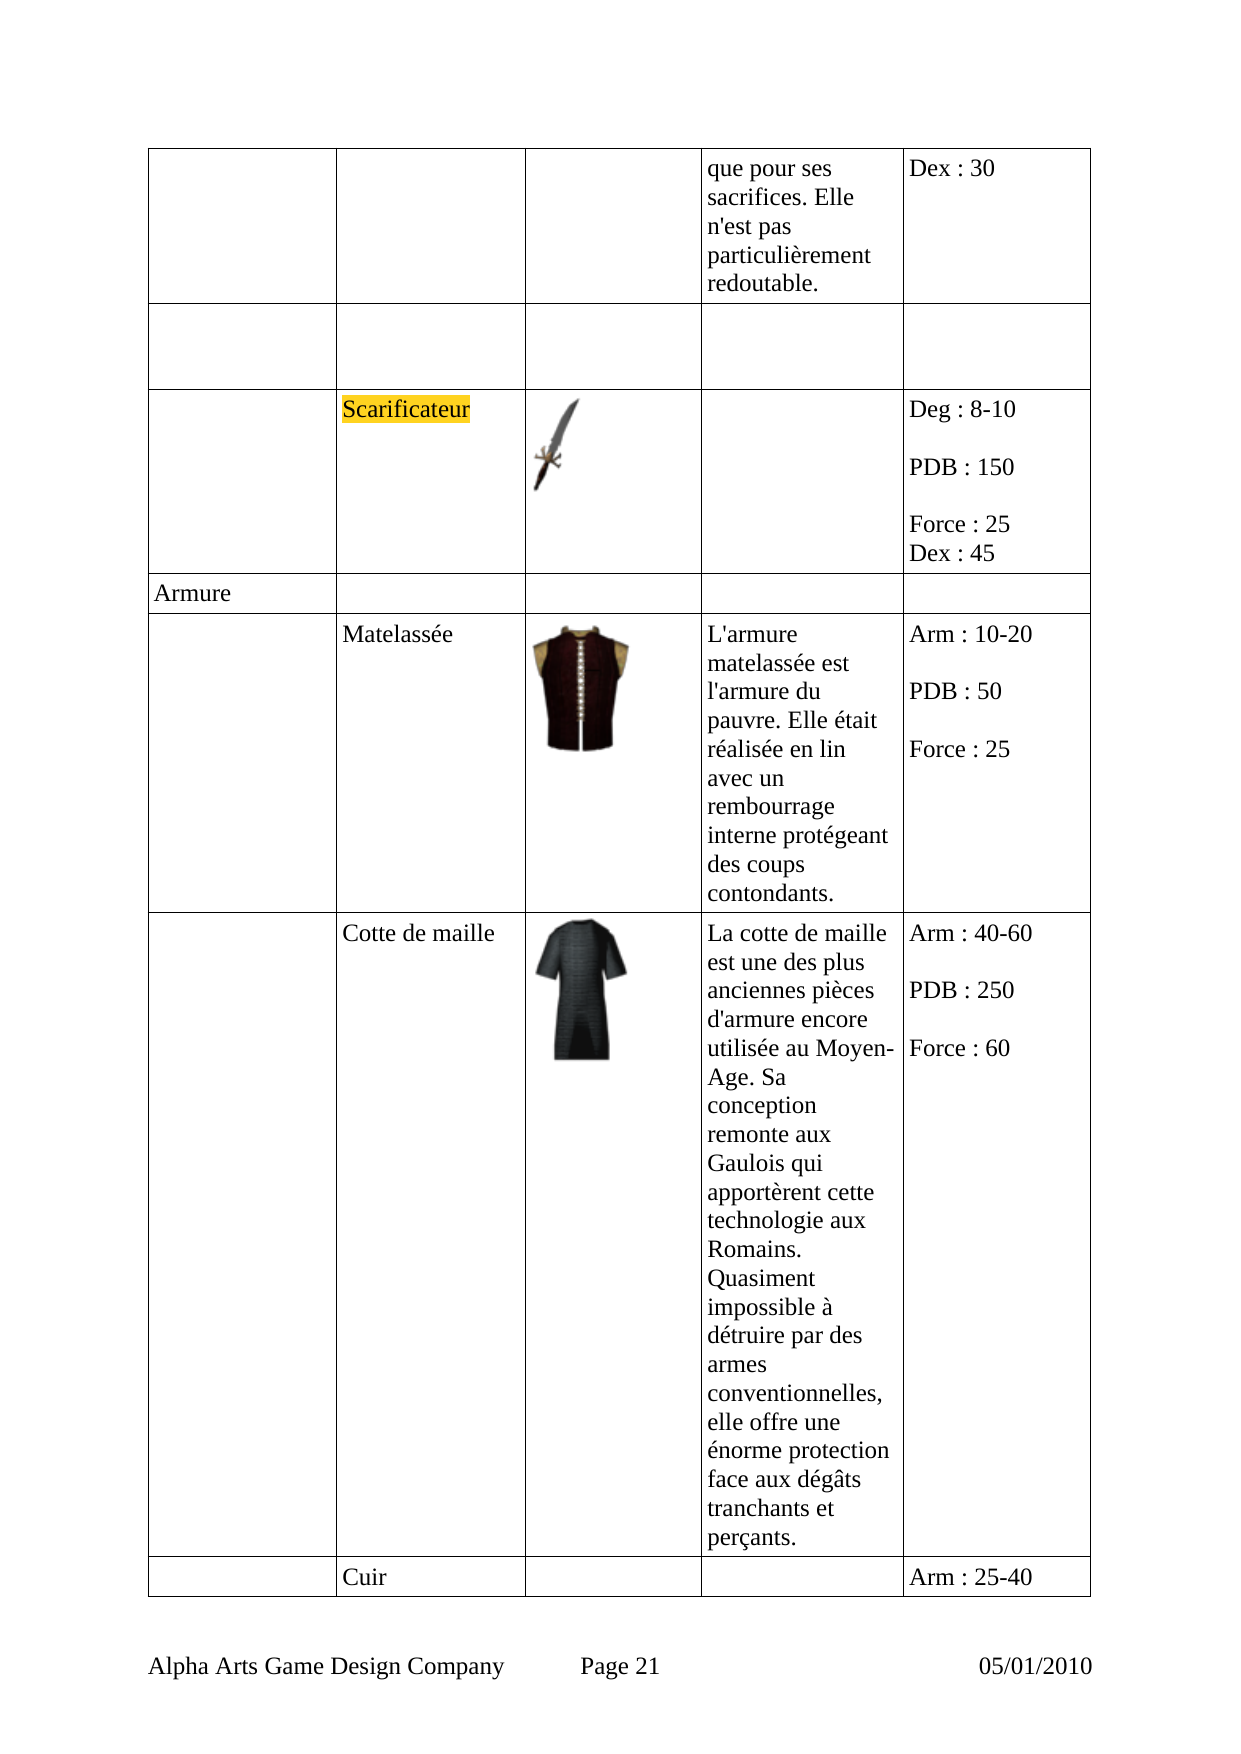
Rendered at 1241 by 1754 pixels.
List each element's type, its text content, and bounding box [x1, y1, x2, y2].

table_cell [526, 1557, 701, 1596]
table_cell [149, 304, 336, 389]
table_cell [904, 574, 1090, 613]
table_cell Matelassée [337, 614, 525, 912]
picture [531, 618, 632, 769]
table_cell [526, 304, 701, 389]
table_cell [526, 149, 701, 303]
picture [531, 917, 632, 1068]
table_cell Arm : 40-60 PDB : 250 Force : 60 [904, 913, 1090, 1556]
table_cell que pour ses sacrifices. Elle n'est pas particulièrement redoutable. [702, 149, 903, 303]
table_cell [526, 913, 701, 1556]
table_cell Arm : 10-20 PDB : 50 Force : 25 [904, 614, 1090, 912]
table_cell La cotte de maille est une des plus anciennes pièces d'armure encore utilisée au Moyen-Age. Sa conception remonte aux Gaulois qui apportèrent cette technologie aux Romains. Quasiment impossible à détruire par des armes conventionnelles, elle offre une énorme protection face aux dégâts tranchants et perçants. [702, 913, 903, 1556]
table_cell Deg : 8-10 PDB : 150 Force : 25 Dex : 45 [904, 390, 1090, 573]
table_cell [904, 304, 1090, 389]
table_cell Armure [149, 574, 336, 613]
table_cell [702, 304, 903, 389]
table_cell [702, 574, 903, 613]
table_cell [526, 390, 701, 573]
table_cell [149, 390, 336, 573]
table_cell [149, 614, 336, 912]
picture [531, 394, 582, 495]
table_cell Arm : 25-40 [904, 1557, 1090, 1596]
table_cell [526, 574, 701, 613]
table_cell [702, 390, 903, 573]
table_cell [526, 614, 701, 912]
table_cell Cuir [337, 1557, 525, 1596]
table_cell [702, 1557, 903, 1596]
table_cell [337, 149, 525, 303]
table_cell [149, 149, 336, 303]
table_cell [149, 1557, 336, 1596]
table_cell Dex : 30 [904, 149, 1090, 303]
table_cell [337, 304, 525, 389]
table_cell [337, 574, 525, 613]
table_cell Scarificateur [337, 390, 525, 573]
table_cell L'armure matelassée est l'armure du pauvre. Elle était réalisée en lin avec un rembourrage interne protégeant des coups contondants. [702, 614, 903, 912]
table_cell Cotte de maille [337, 913, 525, 1556]
table_cell [149, 913, 336, 1556]
